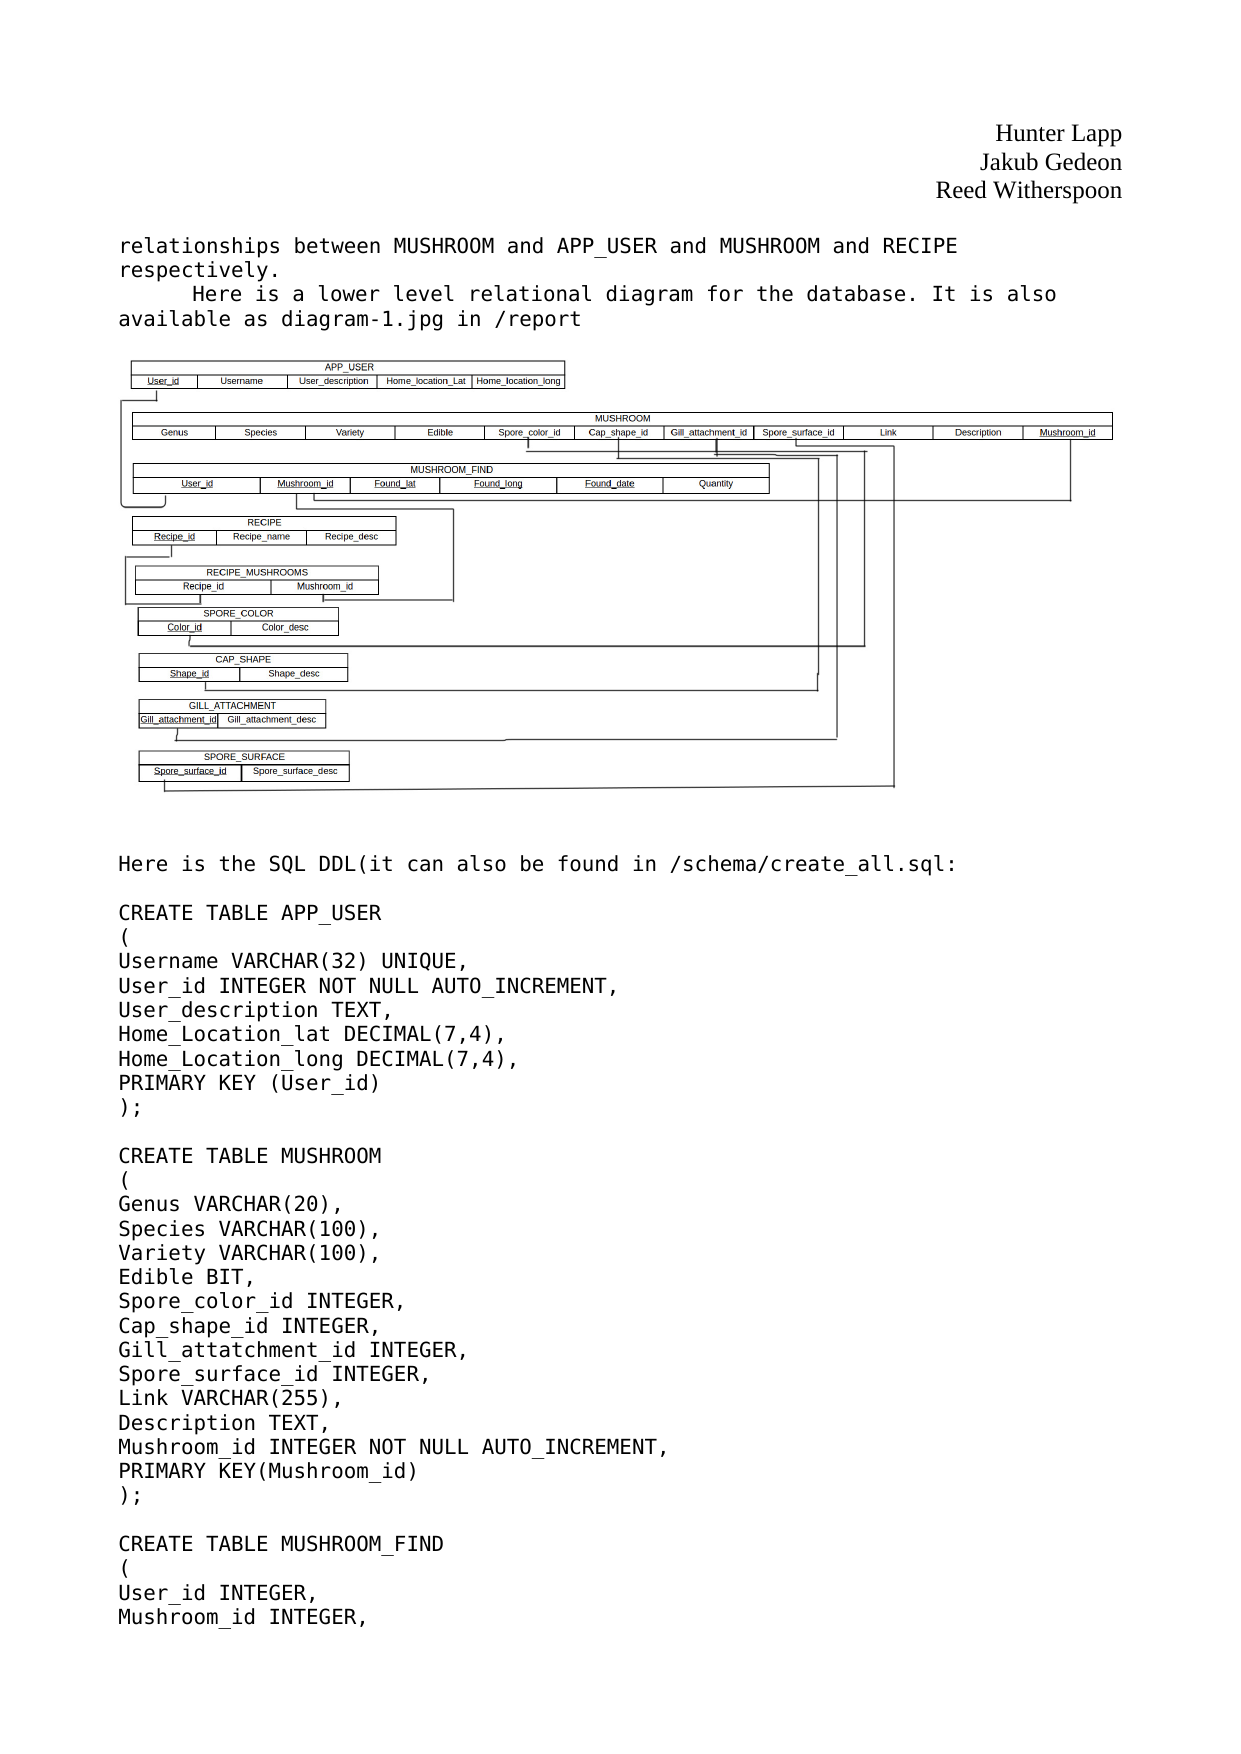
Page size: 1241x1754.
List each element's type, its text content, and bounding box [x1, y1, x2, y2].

text ( [118, 1168, 1122, 1192]
text Username VARCHAR(32) UNIQUE, [118, 949, 1122, 974]
text CREATE TABLE MUSHROOM [118, 1144, 1122, 1168]
text Gill_attatchment_id INTEGER, [118, 1338, 1122, 1362]
text Link VARCHAR(255), [118, 1386, 1122, 1411]
text Cap_shape_id INTEGER, [118, 1314, 1122, 1338]
text Here is the SQL DDL(it can also be found in /schema/create_all.sql: [118, 852, 1122, 877]
text Species VARCHAR(100), [118, 1217, 1122, 1241]
text Description TEXT, [118, 1411, 1122, 1435]
text CREATE TABLE MUSHROOM_FIND [118, 1532, 1122, 1556]
text User_id INTEGER, [118, 1581, 1122, 1605]
text User_id INTEGER NOT NULL AUTO_INCREMENT, [118, 974, 1122, 998]
text CREATE TABLE APP_USER [118, 901, 1122, 925]
text Spore_surface_id INTEGER, [118, 1362, 1122, 1386]
text Edible BIT, [118, 1265, 1122, 1289]
text User_description TEXT, [118, 998, 1122, 1022]
picture [118, 331, 1123, 804]
text Home_Location_lat DECIMAL(7,4), [118, 1022, 1122, 1047]
text Spore_color_id INTEGER, [118, 1289, 1122, 1314]
text ); [118, 1483, 1122, 1508]
text Home_Location_long DECIMAL(7,4), [118, 1047, 1122, 1071]
text ( [118, 925, 1122, 949]
text Variety VARCHAR(100), [118, 1241, 1122, 1265]
text Mushroom_id INTEGER, [118, 1605, 1122, 1629]
text ); [118, 1095, 1122, 1119]
text ( [118, 1556, 1122, 1581]
text PRIMARY KEY(Mushroom_id) [118, 1459, 1122, 1483]
text Genus VARCHAR(20), [118, 1192, 1122, 1217]
text relationships between MUSHROOM and APP_USER and MUSHROOM and RECIPE respectively. [118, 234, 1122, 282]
text Mushroom_id INTEGER NOT NULL AUTO_INCREMENT, [118, 1435, 1122, 1459]
text Here is a lower level relational diagram for the database. It is also available as diagram-1.jpg in /report [118, 282, 1122, 331]
text PRIMARY KEY (User_id) [118, 1071, 1122, 1095]
